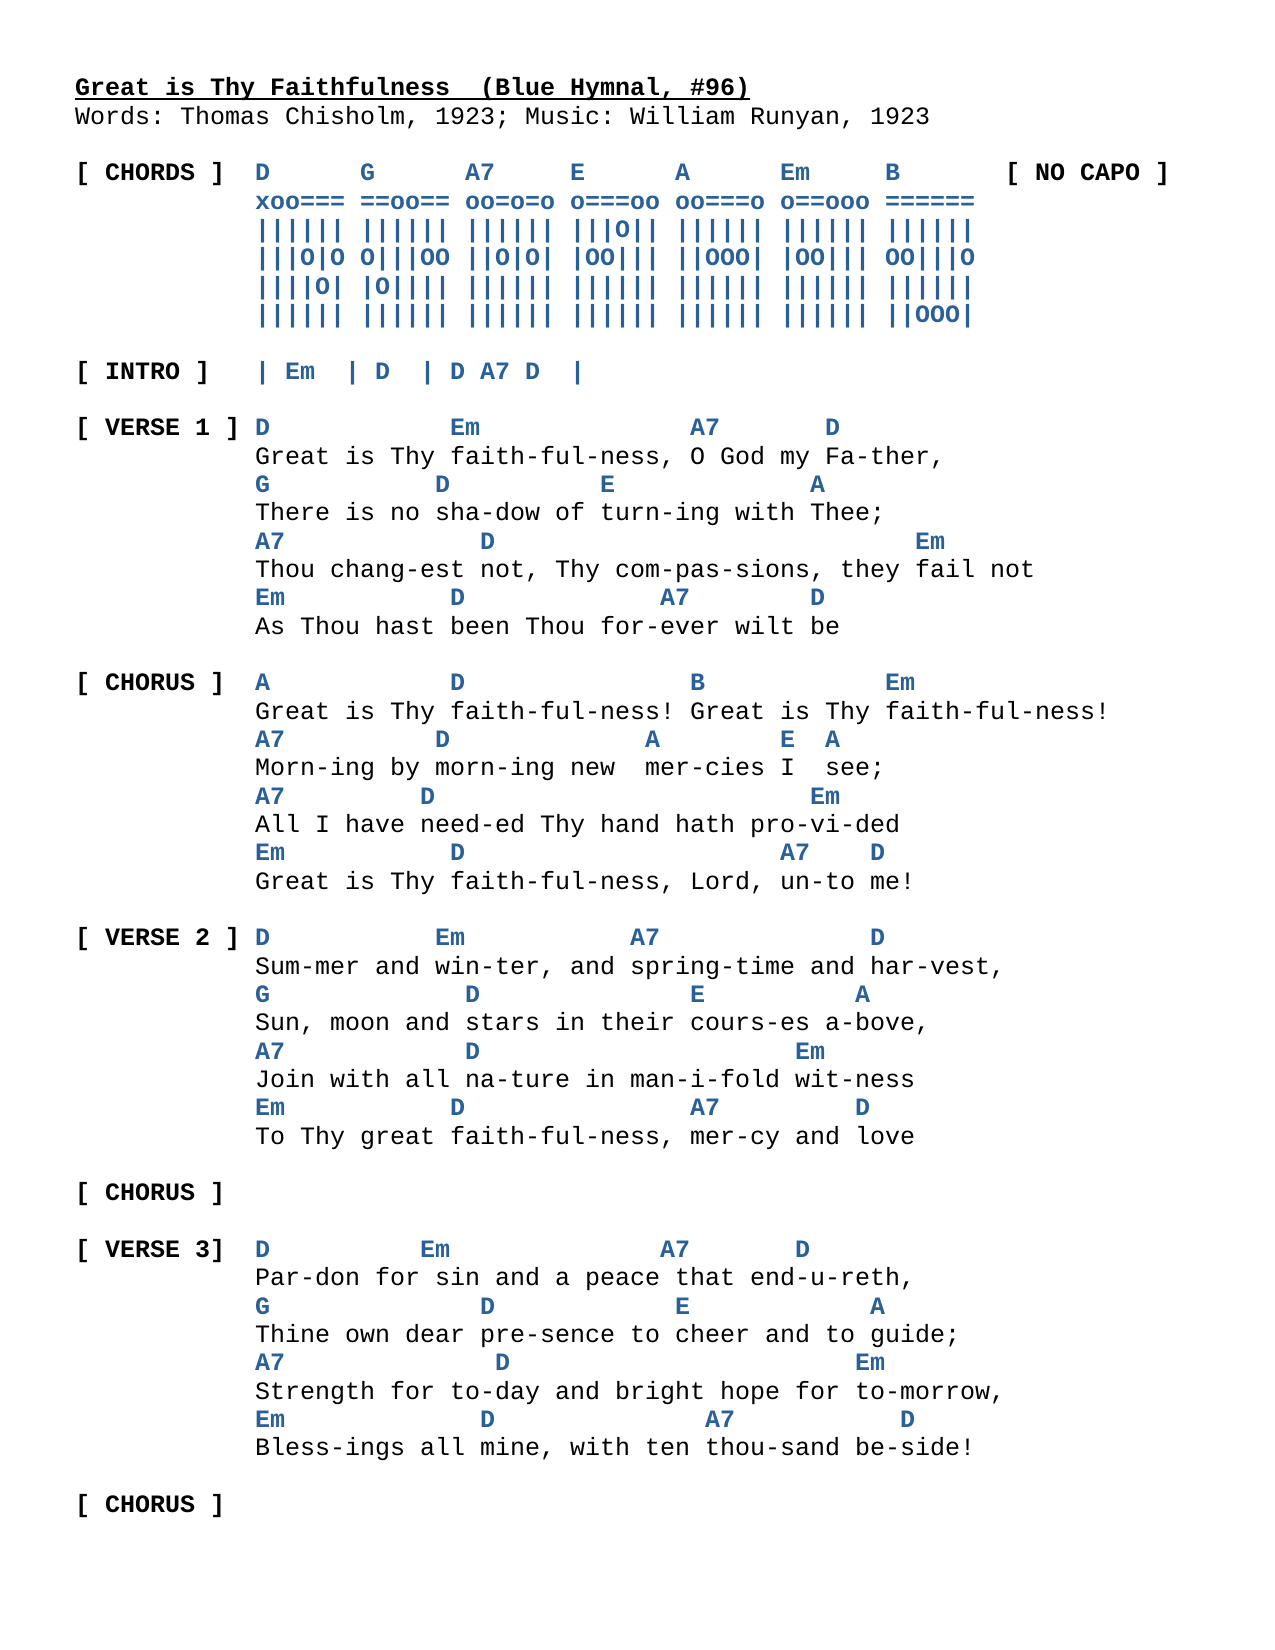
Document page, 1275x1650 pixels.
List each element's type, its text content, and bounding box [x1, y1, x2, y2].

text A7 D Em [75, 1350, 1200, 1378]
text G D E A [75, 982, 1200, 1010]
text There is no sha-dow of turn-ing with Thee; [75, 500, 1200, 528]
text [ CHORDS ] D G A7 E A Em B [ NO CAPO ] [75, 160, 1200, 188]
text |||||| |||||| |||||| |||||| |||||| |||||| ||OOO| [75, 302, 1200, 330]
text Bless-ings all mine, with ten thou-sand be-side! [75, 1435, 1200, 1463]
text As Thou hast been Thou for-ever wilt be [75, 613, 1200, 642]
text Great is Thy faith-ful-ness! Great is Thy faith-ful-ness! [75, 698, 1200, 727]
text Words: Thomas Chisholm, 1923; Music: William Runyan, 1923 [75, 103, 1200, 132]
text Par-don for sin and a peace that end-u-reth, [75, 1265, 1200, 1293]
text Em D A7 D [75, 1095, 1200, 1123]
text To Thy great faith-ful-ness, mer-cy and love [75, 1123, 1200, 1152]
text Great is Thy faith-ful-ness, O God my Fa-ther, [75, 443, 1200, 472]
text G D E A [75, 1293, 1200, 1322]
text xoo=== ==oo== oo=o=o o===oo oo===o o==ooo ====== [75, 188, 1200, 217]
text [ VERSE 1 ] D Em A7 D [75, 415, 1200, 443]
text Thou chang-est not, Thy com-pas-sions, they fail not [75, 557, 1200, 585]
text Em D A7 D [75, 840, 1200, 868]
text A7 D A E A [75, 727, 1200, 755]
text ||||O| |O|||| |||||| |||||| |||||| |||||| |||||| [75, 273, 1200, 302]
text Join with all na-ture in man-i-fold wit-ness [75, 1067, 1200, 1095]
text Em D A7 D [75, 1407, 1200, 1435]
text Strength for to-day and bright hope for to-morrow, [75, 1378, 1200, 1407]
text Sun, moon and stars in their cours-es a-bove, [75, 1010, 1200, 1038]
text [ VERSE 3] D Em A7 D [75, 1237, 1200, 1265]
text |||||| |||||| |||||| |||O|| |||||| |||||| |||||| [75, 217, 1200, 245]
text [ VERSE 2 ] D Em A7 D [75, 925, 1200, 953]
text [ CHORUS ] [75, 1180, 1200, 1208]
text Thine own dear pre-sence to cheer and to guide; [75, 1322, 1200, 1350]
text Em D A7 D [75, 585, 1200, 613]
text Morn-ing by morn-ing new mer-cies I see; [75, 755, 1200, 783]
text |||O|O O|||OO ||O|O| |OO||| ||OOO| |OO||| OO|||O [75, 245, 1200, 273]
text All I have need-ed Thy hand hath pro-vi-ded [75, 812, 1200, 840]
text A7 D Em [75, 1038, 1200, 1067]
text [ INTRO ] | Em | D | D A7 D | [75, 358, 1200, 387]
text A7 D Em [75, 783, 1200, 812]
text G D E A [75, 472, 1200, 500]
text [ CHORUS ] A D B Em [75, 670, 1200, 698]
text Sum-mer and win-ter, and spring-time and har-vest, [75, 953, 1200, 982]
text Great is Thy Faithfulness (Blue Hymnal, #96) [75, 75, 1200, 103]
text A7 D Em [75, 528, 1200, 557]
text [ CHORUS ] [75, 1492, 1200, 1546]
text Great is Thy faith-ful-ness, Lord, un-to me! [75, 868, 1200, 897]
